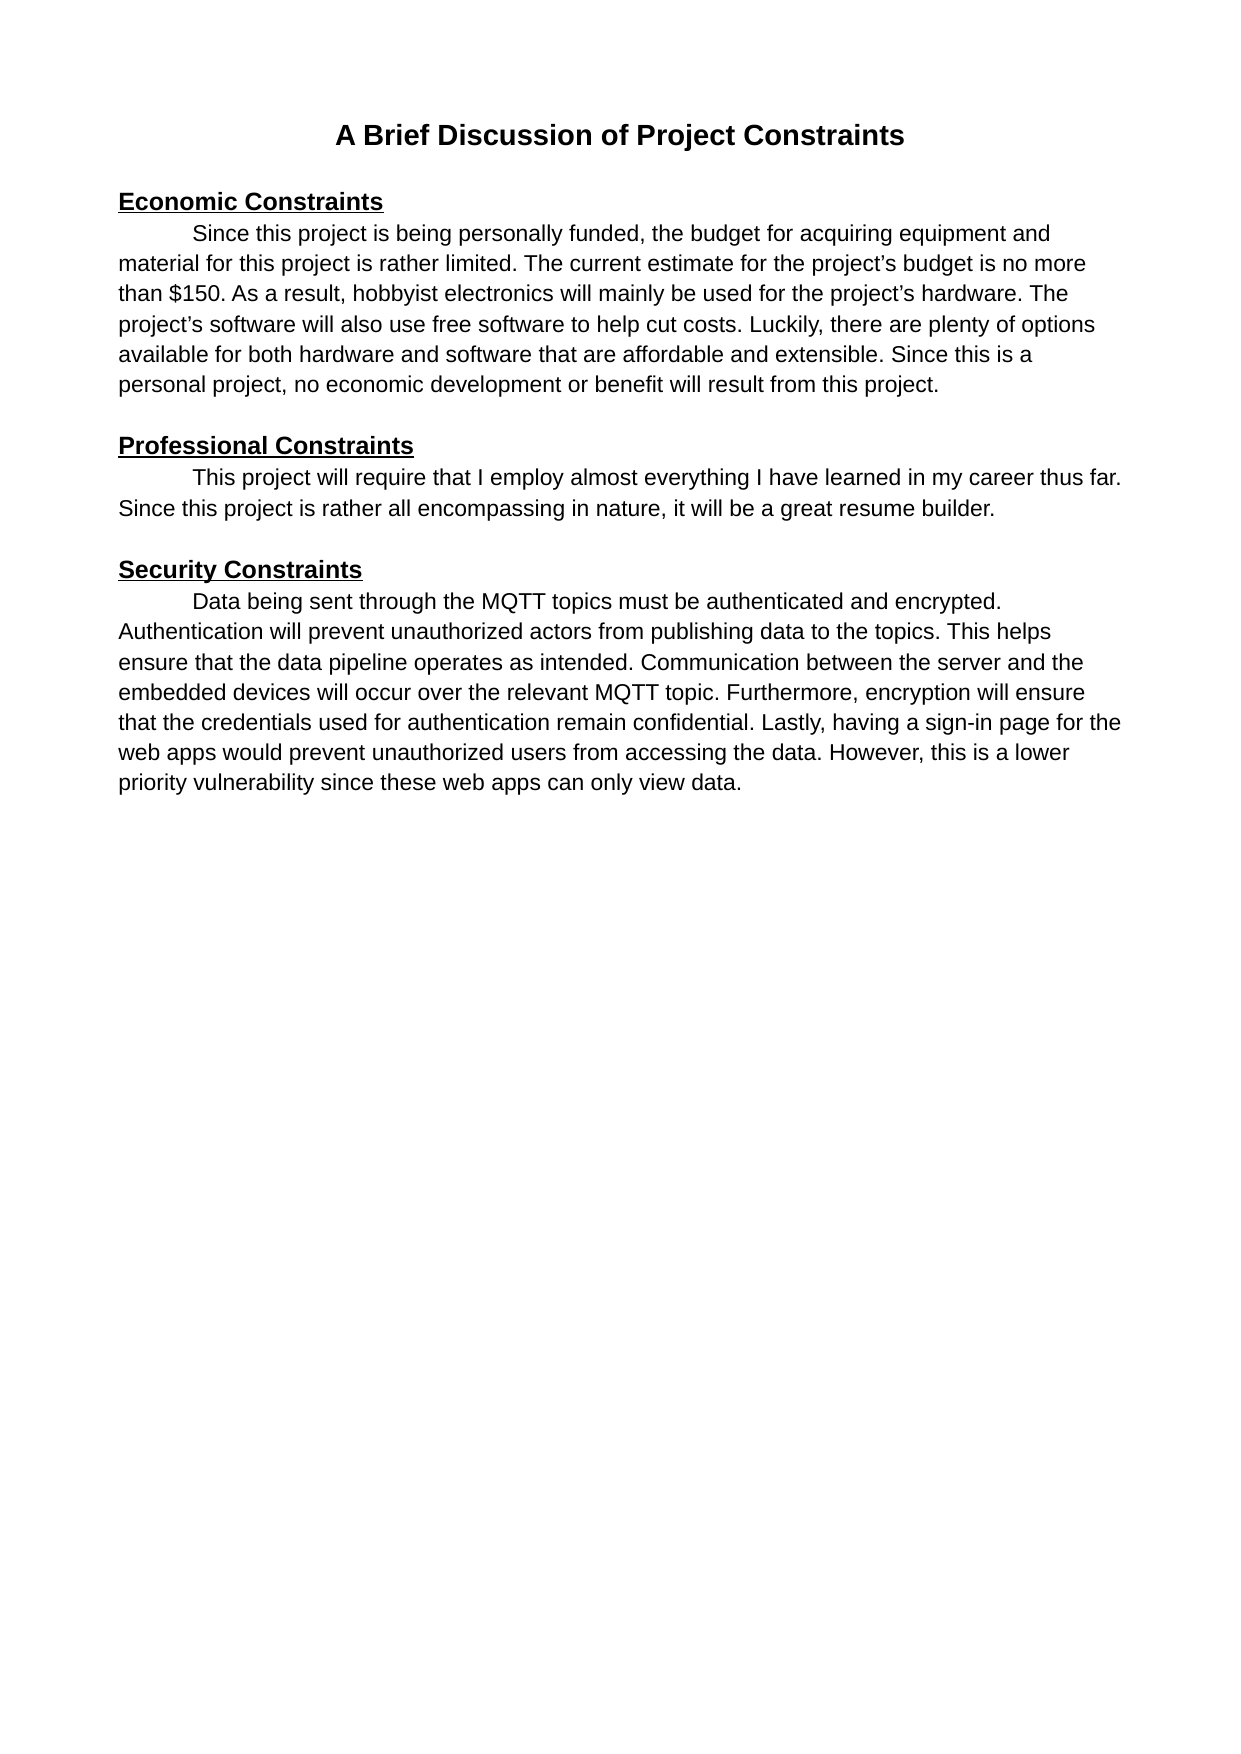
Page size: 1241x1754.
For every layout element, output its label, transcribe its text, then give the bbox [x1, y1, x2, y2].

text Data being sent through the MQTT topics must be authenticated and encrypted. Authentication will prevent unauthorized actors from publishing data to the topics. This helps ensure that the data pipeline operates as intended. Communication between the server and the embedded devices will occur over the relevant MQTT topic. Furthermore, encryption will ensure that the credentials used for authentication remain confidential. Lastly, having a sign-in page for the web apps would prevent unauthorized users from accessing the data. However, this is a lower priority vulnerability since these web apps can only view data. [118, 588, 1122, 796]
text Professional Constraints [118, 431, 1122, 460]
text Economic Constraints [118, 187, 1122, 216]
text A Brief Discussion of Project Constraints [118, 118, 1122, 152]
text Since this project is being personally funded, the budget for acquiring equipment and material for this project is rather limited. The current estimate for the project’s budget is no more than $150. As a result, hobbyist electronics will mainly be used for the project’s hardware. The project’s software will also use free software to help cut costs. Luckily, there are plenty of options available for both hardware and software that are affordable and extensible. Since this is a personal project, no economic development or benefit will result from this project. [118, 220, 1122, 397]
text This project will require that I employ almost everything I have learned in my career thus far. Since this project is rather all encompassing in nature, it will be a great resume builder. [118, 464, 1122, 521]
text Security Constraints [118, 555, 1122, 584]
